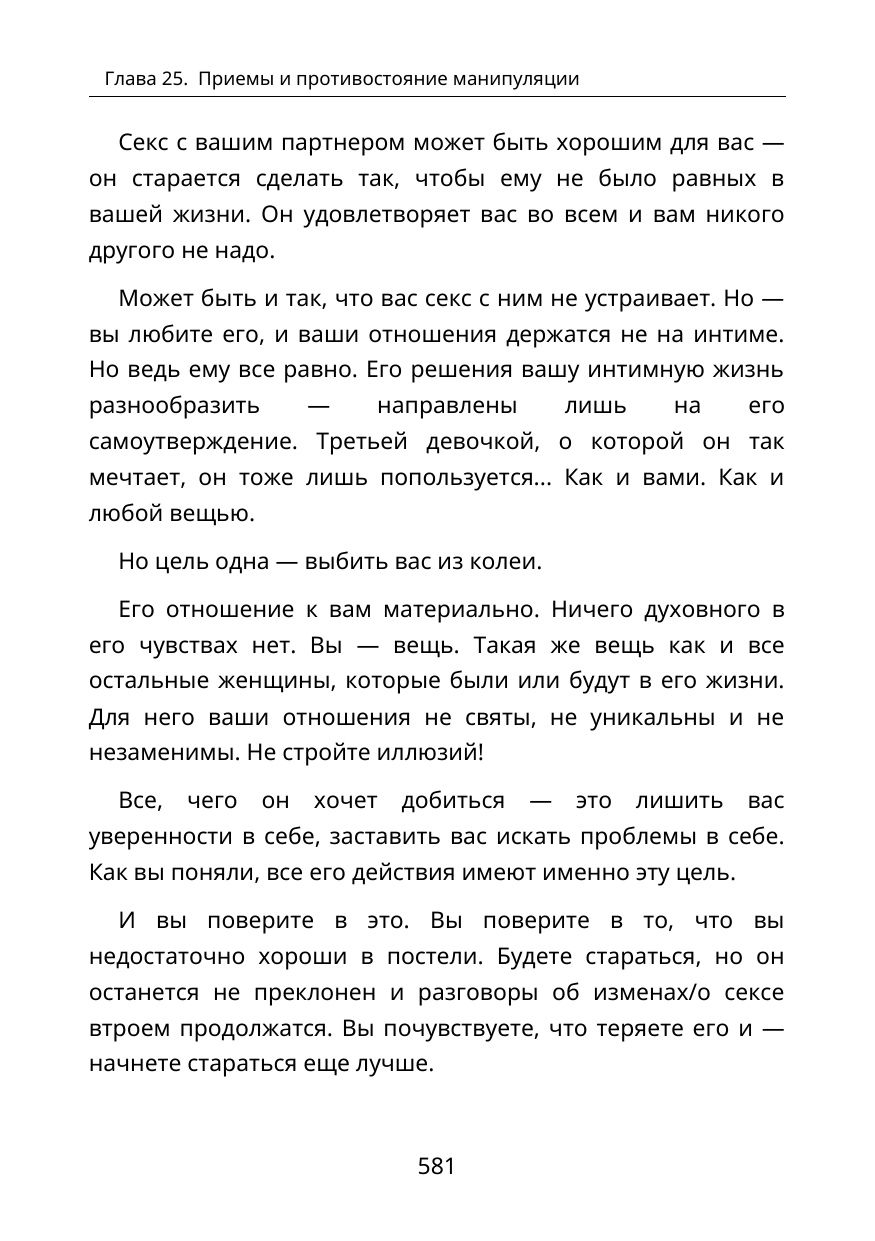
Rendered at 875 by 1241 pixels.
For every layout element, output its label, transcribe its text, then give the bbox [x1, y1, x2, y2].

text Секс с вашим партнером может быть хорошим для вас — он старается сделать так, чтобы ему не было равных в вашей жизни. Он удовлетворяет вас во всем и вам никого другого не надо. [88, 126, 786, 265]
text Но цель одна — выбить вас из колеи. [88, 545, 786, 576]
text Все, чего он хочет добиться — это лишить вас уверенности в себе, заставить вас искать проблемы в себе. Как вы поняли, все его действия имеют именно эту цель. [88, 784, 786, 887]
text Может быть и так, что вас секс с ним не устраивает. Но — вы любите его, и ваши отношения держатся не на интиме. Но ведь ему все равно. Его решения вашу интимную жизнь разнообразить — направлены лишь на его самоутверждение. Третьей девочкой, о которой он так мечтает, он тоже лишь попользуется... Как и вами. Как и любой вещью. [88, 282, 786, 528]
text Его отношение к вам материально. Ничего духовного в его чувствах нет. Вы — вещь. Такая же вещь как и все остальные женщины, которые были или будут в его жизни. Для него ваши отношения не святы, не уникальны и не незаменимы. Не стройте иллюзий! [88, 593, 786, 768]
text И вы поверите в это. Вы поверите в то, что вы недостаточно хороши в постели. Будете стараться, но он останется не преклонен и разговоры об изменах/о сексе втроем продолжатся. Вы почувствуете, что теряете его и — начнете стараться еще лучше. [88, 904, 786, 1079]
